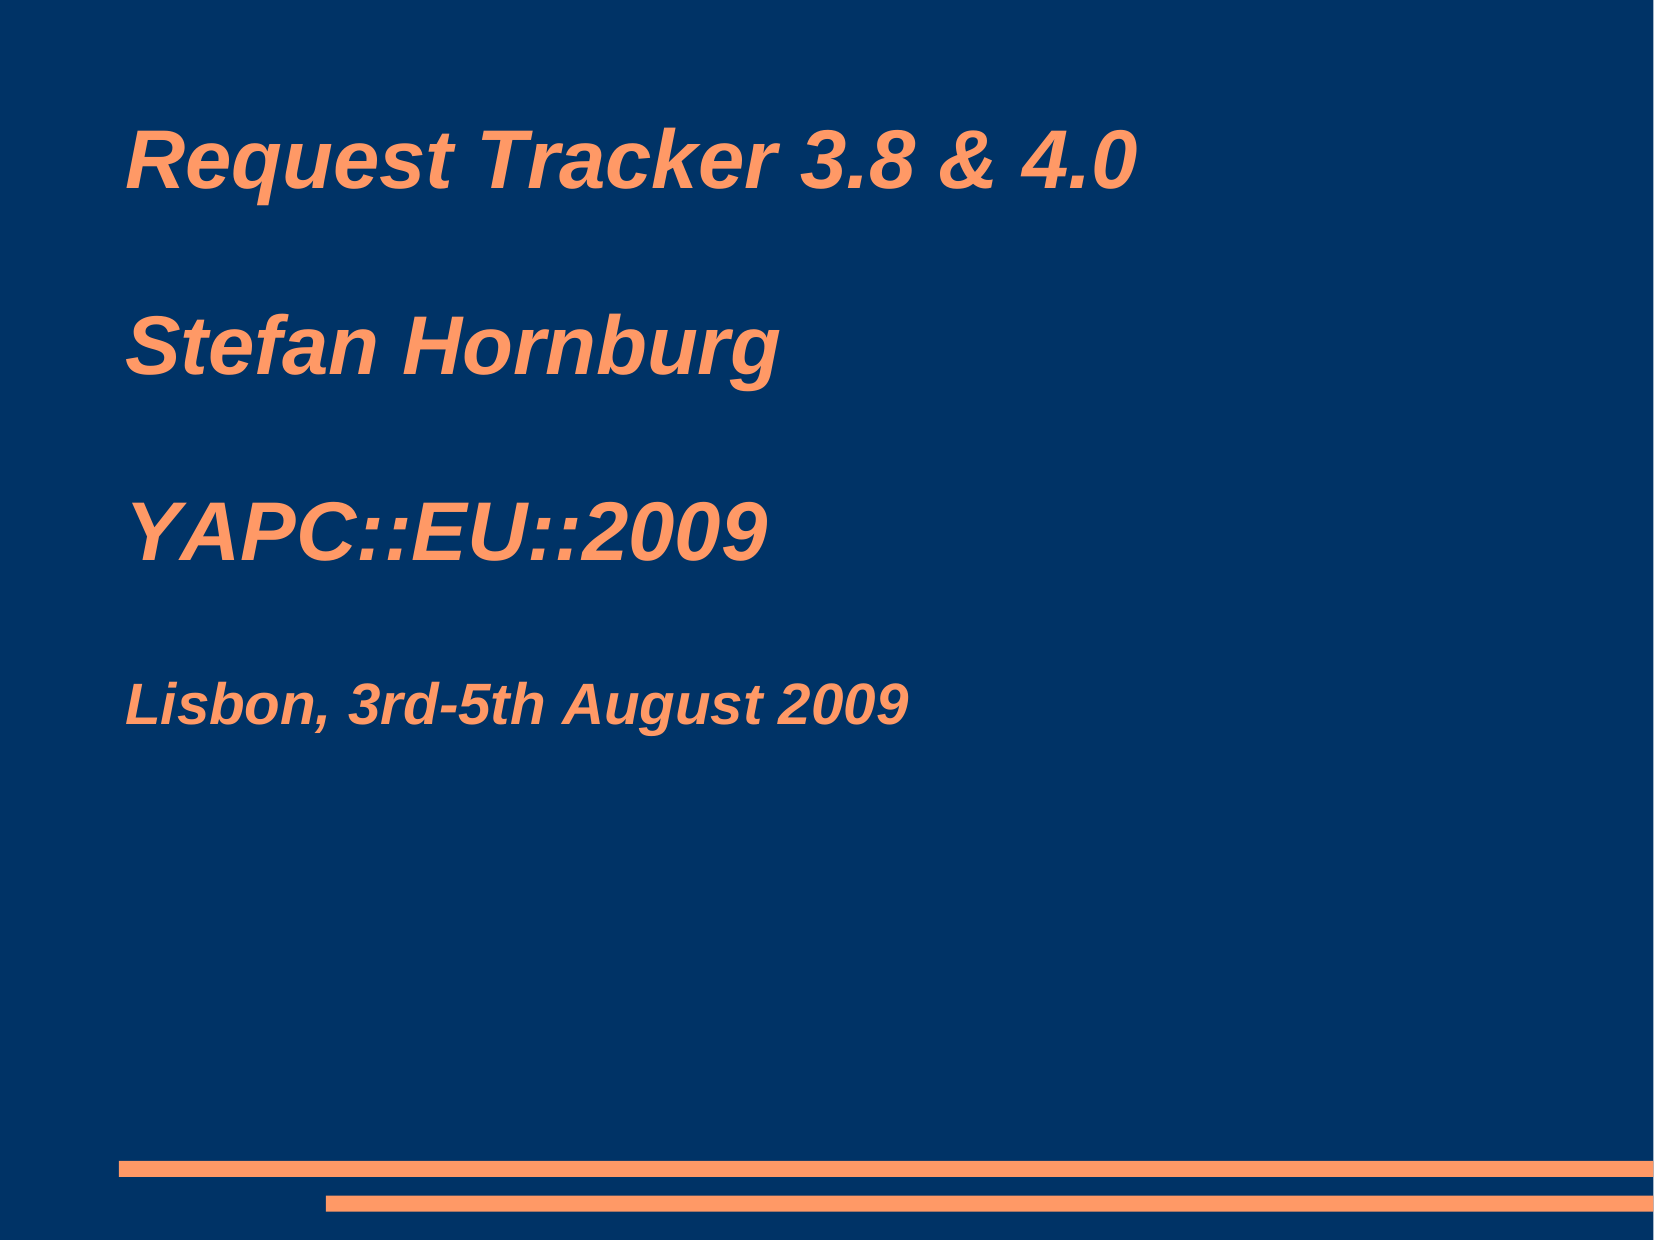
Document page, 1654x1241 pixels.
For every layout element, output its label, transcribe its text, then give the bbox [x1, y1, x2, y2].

title Request Tracker 3.8 & 4.0 Stefan Hornburg YAPC::EU::2009 Lisbon, 3rd-5th August 2009 [125, 113, 1538, 1016]
